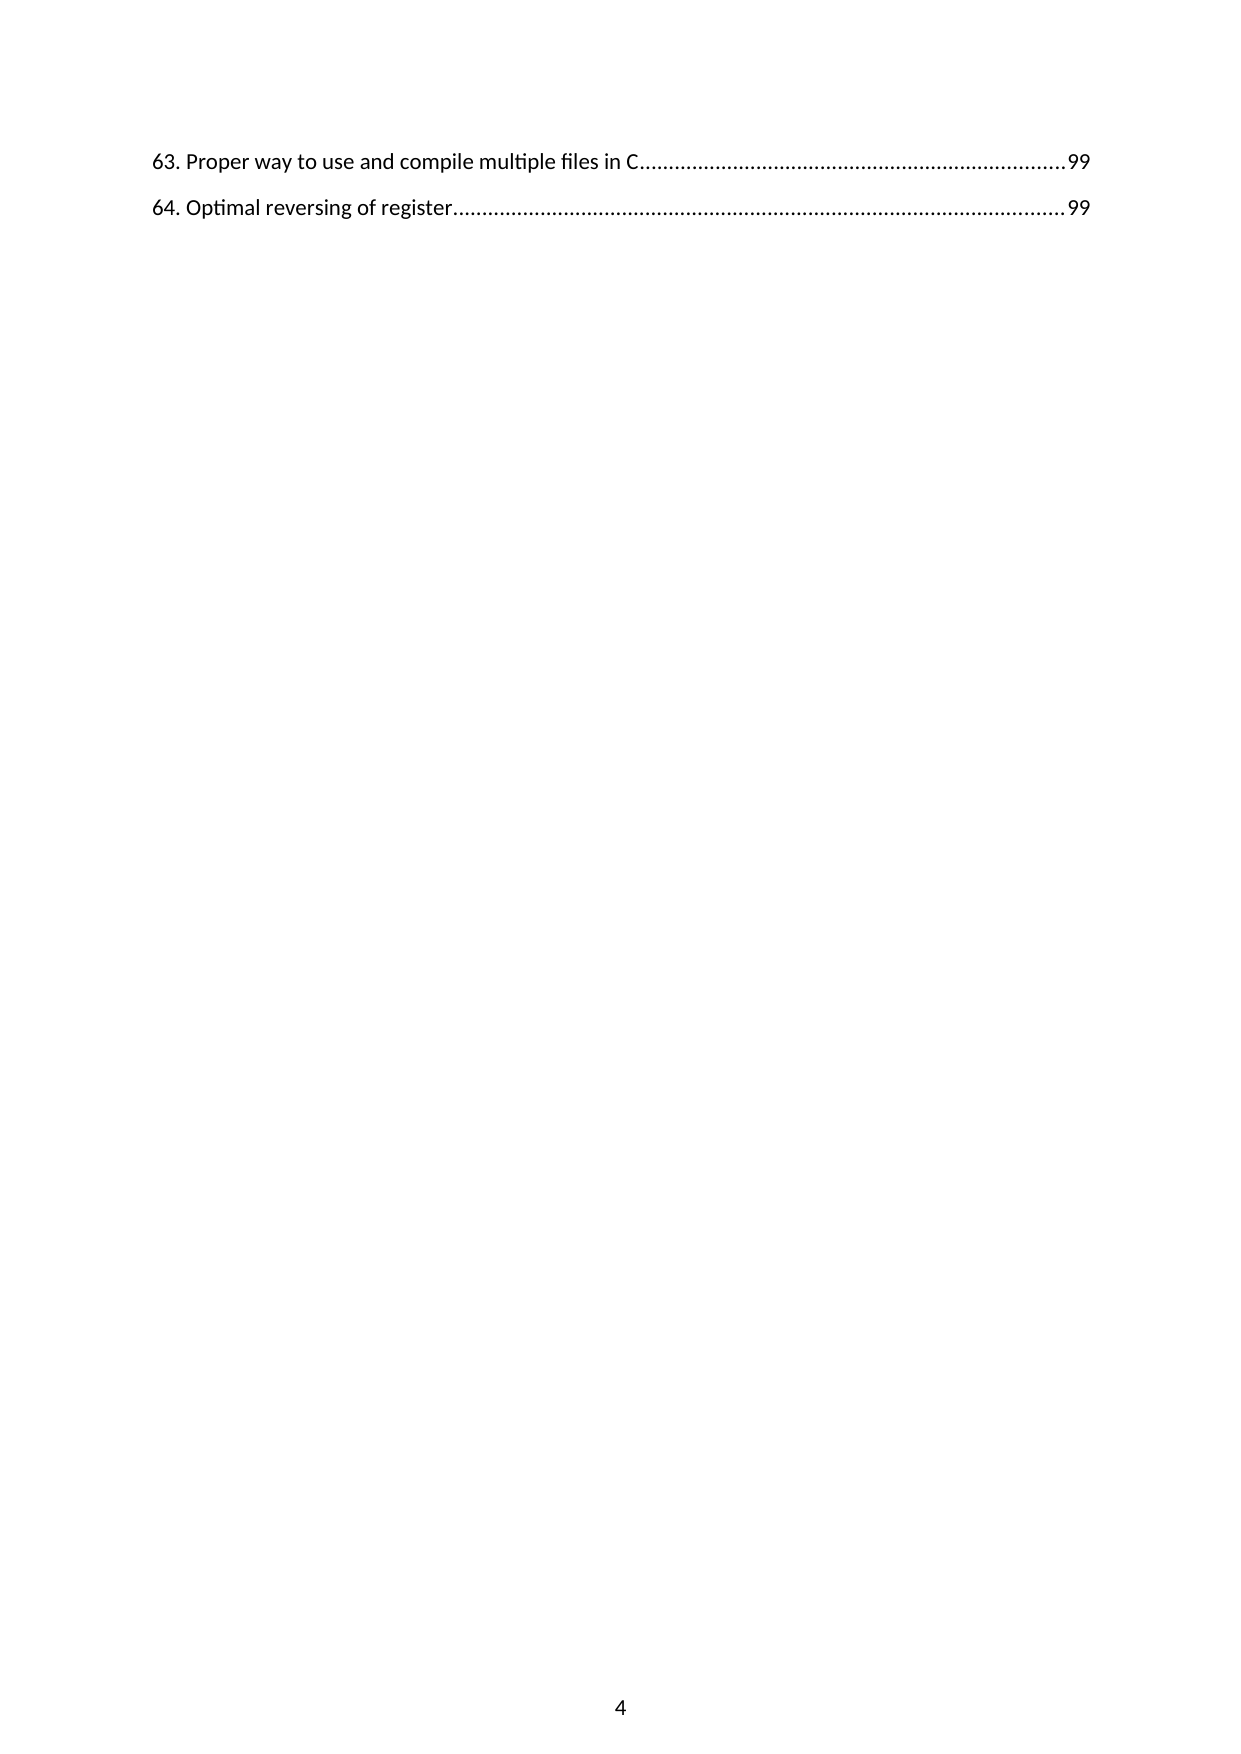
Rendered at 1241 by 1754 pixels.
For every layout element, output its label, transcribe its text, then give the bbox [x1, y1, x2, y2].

text 64. Optimal reversing of register 99 [152, 193, 1088, 221]
text 63. Proper way to use and compile multiple files in C 99 [152, 147, 1088, 175]
